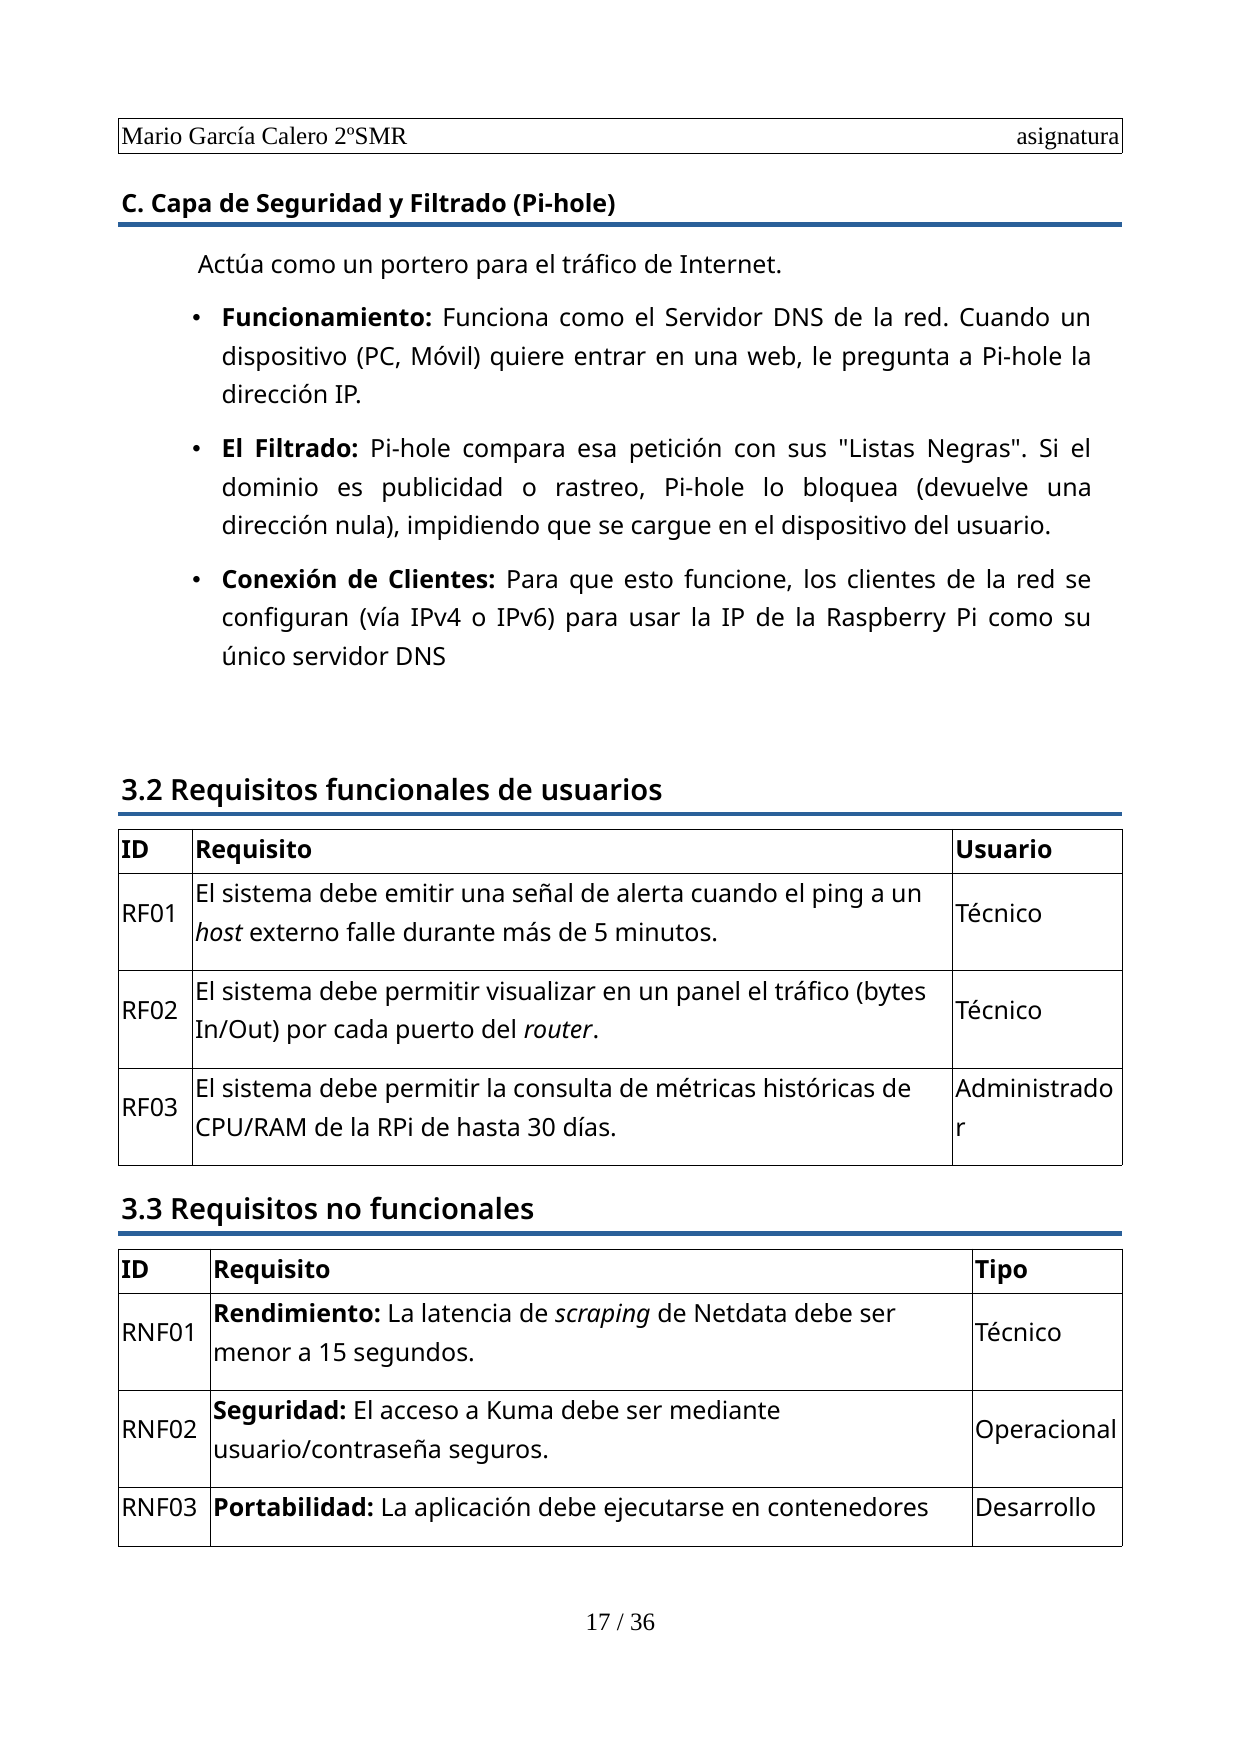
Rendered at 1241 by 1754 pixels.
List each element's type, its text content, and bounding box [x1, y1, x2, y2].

subtitle C. Capa de Seguridad y Filtrado (Pi-hole) [118, 182, 1122, 222]
table_header Requisito [211, 1250, 972, 1292]
table_cell Seguridad: El acceso a Kuma debe ser mediante usuario/contraseña seguros. [211, 1391, 972, 1487]
table_cell Técnico [973, 1294, 1122, 1390]
list El Filtrado: Pi-hole compara esa petición con sus "Listas Negras". Si el dominio es publicidad o rastreo, Pi-hole lo bloquea (devuelve una dirección nula), impidiendo que se cargue en el dispositivo del usuario. [192, 430, 1093, 542]
list Funcionamiento: Funciona como el Servidor DNS de la red. Cuando un dispositivo (PC, Móvil) quiere entrar en una web, le pregunta a Pi-hole la dirección IP. [192, 299, 1093, 411]
table_header Usuario [953, 830, 1122, 873]
table_cell RNF01 [119, 1294, 210, 1390]
table_cell Administrador [953, 1069, 1122, 1165]
text Actúa como un portero para el tráfico de Internet. [148, 246, 1093, 280]
table_header Requisito [193, 830, 952, 873]
table_header Tipo [973, 1250, 1122, 1292]
table_cell Técnico [953, 874, 1122, 970]
list Conexión de Clientes: Para que esto funcione, los clientes de la red se configuran (vía IPv4 o IPv6) para usar la IP de la Raspberry Pi como su único servidor DNS [192, 561, 1093, 673]
table_cell Desarrollo [973, 1488, 1122, 1546]
subtitle 3.3 Requisitos no funcionales [118, 1186, 1122, 1231]
table_header ID [119, 830, 192, 873]
table_cell RF03 [119, 1069, 192, 1165]
table_cell Portabilidad: La aplicación debe ejecutarse en contenedores [211, 1488, 972, 1546]
table_cell El sistema debe permitir visualizar en un panel el tráfico (bytes In/Out) por cada puerto del router. [193, 971, 952, 1067]
table_cell RF01 [119, 874, 192, 970]
table_cell Operacional [973, 1391, 1122, 1487]
table_cell El sistema debe permitir la consulta de métricas históricas de CPU/RAM de la RPi de hasta 30 días. [193, 1069, 952, 1165]
table_cell Rendimiento: La latencia de scraping de Netdata debe ser menor a 15 segundos. [211, 1294, 972, 1390]
table_cell El sistema debe emitir una señal de alerta cuando el ping a un host externo falle durante más de 5 minutos. [193, 874, 952, 970]
table_cell RF02 [119, 971, 192, 1067]
table_cell Técnico [953, 971, 1122, 1067]
table_header ID [119, 1250, 210, 1292]
table_cell RNF03 [119, 1488, 210, 1546]
subtitle 3.2 Requisitos funcionales de usuarios [118, 766, 1122, 812]
table_cell RNF02 [119, 1391, 210, 1487]
